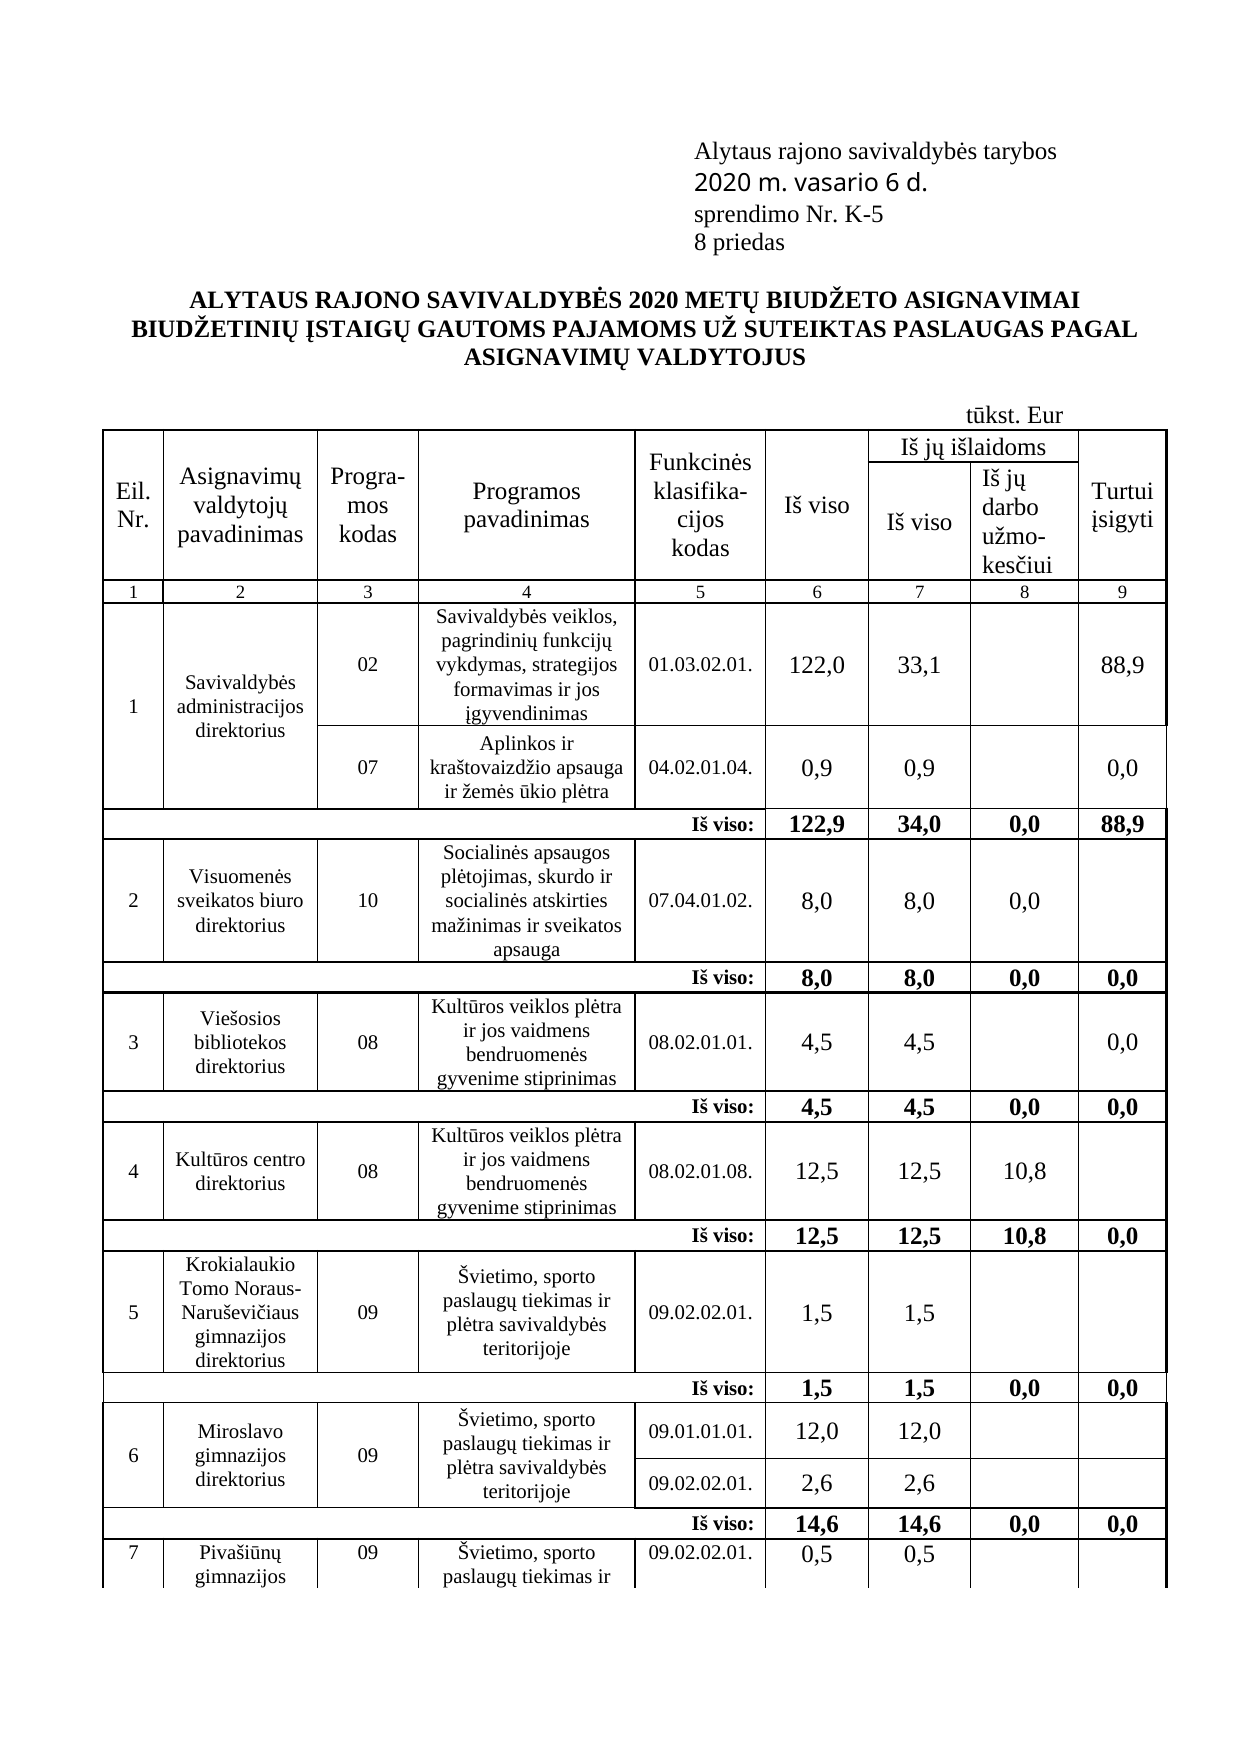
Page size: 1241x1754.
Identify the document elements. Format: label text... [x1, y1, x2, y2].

table_cell 8,0 [766, 963, 868, 991]
table_cell Aplinkos ir kraštovaizdžio apsauga ir žemės ūkio plėtra [419, 726, 634, 807]
table_cell 0,0 [971, 963, 1078, 991]
table_cell 4 [419, 581, 634, 602]
table_cell 5 [636, 581, 765, 602]
table_cell 1 [104, 604, 163, 807]
table_cell 0,5 [869, 1540, 970, 1588]
text ALYTAUS RAJONO SAVIVALDYBĖS 2020 METŲ BIUDŽETO ASIGNAVIMAI BIUDŽETINIŲ ĮSTAIGŲ GAUTOMS PAJAMOMS UŽ SUTEIKTAS PASLAUGAS PAGAL ASIGNAVIMŲ VALDYTOJUS [103, 285, 1166, 371]
table_cell 10,8 [971, 1221, 1078, 1250]
table_cell 0,5 [766, 1540, 868, 1588]
table_cell 09 [318, 1252, 418, 1372]
table_header Turtui įsigyti [1079, 431, 1165, 578]
table_cell 01.03.02.01. [636, 604, 765, 724]
table_cell 7 [104, 1540, 163, 1588]
table_cell 8,0 [766, 840, 868, 961]
table_cell 2 [104, 840, 163, 961]
table_cell [1079, 1459, 1165, 1507]
table_cell 7 [869, 581, 970, 602]
table_cell Iš viso: [104, 1092, 765, 1121]
table_cell 8,0 [869, 963, 970, 991]
table_cell Miroslavo gimnazijos direktorius [164, 1403, 317, 1507]
table_cell 12,0 [766, 1403, 868, 1458]
table_cell Iš viso: [104, 963, 765, 991]
table_cell Visuomenės sveikatos biuro direktorius [164, 840, 317, 961]
table_cell 0,0 [971, 809, 1078, 838]
table_cell 09.01.01.01. [636, 1403, 765, 1458]
table_cell Kultūros centro direktorius [164, 1123, 317, 1219]
table_cell 33,1 [869, 604, 970, 724]
table_cell 0,9 [869, 726, 970, 807]
table_cell 1,5 [869, 1252, 970, 1372]
table_cell [971, 604, 1078, 724]
table_cell 12,5 [869, 1123, 970, 1219]
table_cell 4,5 [766, 1092, 868, 1121]
table_cell [1079, 1123, 1165, 1219]
table_cell 0,9 [766, 726, 868, 807]
table_cell 88,9 [1079, 604, 1165, 724]
table_cell 6 [104, 1403, 163, 1507]
table_cell Iš jų darbo užmo-kesčiui [971, 463, 1078, 578]
table_cell 88,9 [1079, 809, 1165, 838]
table_cell [1079, 1540, 1165, 1588]
table_cell [1079, 1403, 1165, 1458]
table_cell 08 [318, 1123, 418, 1219]
table_cell [971, 1252, 1078, 1372]
table_cell 0,0 [971, 1092, 1078, 1121]
table_cell Viešosios bibliotekos direktorius [164, 994, 317, 1090]
table_cell 8 [971, 581, 1078, 602]
table_cell 5 [104, 1252, 163, 1372]
table_cell 08.02.01.08. [636, 1123, 765, 1219]
table_cell Pivašiūnų gimnazijos [164, 1540, 317, 1588]
text 8 priedas [694, 227, 1166, 256]
table_cell Iš viso: [104, 810, 765, 838]
table_cell 07 [318, 726, 418, 807]
table_cell [971, 1540, 1078, 1588]
table_cell 0,0 [1079, 1221, 1165, 1250]
table_cell 4,5 [869, 994, 970, 1090]
table_cell 10,8 [971, 1123, 1078, 1219]
table_cell 0,0 [1079, 1509, 1165, 1537]
table_cell Iš viso: [104, 1221, 765, 1250]
table_cell 07.04.01.02. [636, 840, 765, 961]
table_cell Krokialaukio Tomo Noraus-Naruševičiaus gimnazijos direktorius [164, 1252, 317, 1372]
table_cell 09.02.02.01. [636, 1540, 765, 1588]
table_cell 04.02.01.04. [636, 726, 765, 807]
text sprendimo Nr. K-5 [694, 199, 1166, 227]
table_cell 12,0 [869, 1403, 970, 1458]
table_cell [1079, 840, 1165, 961]
table_cell 09.02.02.01. [636, 1252, 765, 1372]
table_cell 2,6 [766, 1459, 868, 1507]
text Alytaus rajono savivaldybės tarybos [694, 136, 1166, 164]
table_cell 0,0 [1079, 726, 1166, 807]
table_cell 9 [1079, 581, 1165, 602]
table_cell 09.02.02.01. [636, 1459, 765, 1507]
table_cell 34,0 [869, 809, 970, 838]
table_header Iš jų išlaidoms [869, 431, 1078, 461]
table_cell 12,5 [766, 1123, 868, 1219]
table_cell 122,0 [766, 604, 868, 724]
table_cell 09 [318, 1403, 418, 1507]
table_cell 1,5 [766, 1373, 868, 1402]
table_cell 6 [766, 581, 868, 602]
table_cell Kultūros veiklos plėtra ir jos vaidmens bendruomenės gyvenime stiprinimas [419, 994, 634, 1090]
table_cell 08 [318, 994, 418, 1090]
table_cell 12,5 [869, 1221, 970, 1250]
table_cell [971, 1403, 1078, 1458]
table_cell 8,0 [869, 840, 970, 961]
table_cell 0,0 [971, 1509, 1078, 1537]
table_cell Švietimo, sporto paslaugų tiekimas ir [419, 1540, 634, 1588]
table_cell 3 [104, 994, 163, 1090]
table_cell 1 [104, 581, 162, 602]
table_header Iš viso [766, 431, 868, 578]
table_cell Savivaldybės administracijos direktorius [164, 604, 317, 807]
table_cell 0,0 [1079, 994, 1165, 1090]
table_cell 02 [318, 604, 418, 724]
table_header Funkcinės klasifika-cijos kodas [636, 431, 765, 578]
table_cell 10 [318, 840, 418, 961]
table_cell Iš viso: [104, 1508, 765, 1537]
table_header Programos pavadinimas [419, 431, 634, 578]
table_cell 08.02.01.01. [636, 994, 765, 1090]
table_cell Švietimo, sporto paslaugų tiekimas ir plėtra savivaldybės teritorijoje [419, 1403, 634, 1507]
table_cell 1,5 [766, 1252, 868, 1372]
table_cell 4 [104, 1123, 163, 1219]
table_cell Iš viso: [104, 1373, 765, 1402]
table_cell Iš viso [869, 463, 970, 578]
table_cell 4,5 [869, 1092, 970, 1121]
table_cell Švietimo, sporto paslaugų tiekimas ir plėtra savivaldybės teritorijoje [419, 1252, 634, 1372]
table_cell 14,6 [766, 1509, 868, 1537]
table_cell 0,0 [971, 1373, 1078, 1402]
table_cell 09 [318, 1540, 418, 1588]
table_cell 1,5 [869, 1373, 970, 1402]
table_header Progra-mos kodas [318, 431, 418, 578]
table_cell 122,9 [766, 809, 868, 838]
text 2020 m. vasario 6 d. [694, 164, 1166, 199]
table_cell [971, 994, 1078, 1090]
table_cell 14,6 [869, 1509, 970, 1537]
table_cell Savivaldybės veiklos, pagrindinių funkcijų vykdymas, strategijos formavimas ir jos įgyvendinimas [419, 604, 634, 724]
table_header Eil. Nr. [104, 431, 163, 578]
table_cell [971, 726, 1078, 807]
table_header Asignavimų valdytojų pavadinimas [164, 431, 317, 578]
table_cell [971, 1459, 1078, 1507]
table_cell 2 [164, 581, 317, 602]
table_cell 0,0 [1079, 1373, 1166, 1402]
table_cell 4,5 [766, 994, 868, 1090]
text tūkst. Eur [103, 400, 1166, 429]
table_cell 0,0 [1079, 963, 1165, 991]
table_cell 3 [318, 581, 418, 602]
table_cell [1079, 1252, 1165, 1372]
table_cell Kultūros veiklos plėtra ir jos vaidmens bendruomenės gyvenime stiprinimas [419, 1123, 634, 1219]
table_cell 2,6 [869, 1459, 970, 1507]
table_cell 0,0 [971, 840, 1078, 961]
table_cell 0,0 [1079, 1092, 1165, 1121]
table_cell 12,5 [766, 1221, 868, 1250]
table_cell Socialinės apsaugos plėtojimas, skurdo ir socialinės atskirties mažinimas ir sveikatos apsauga [419, 840, 634, 961]
